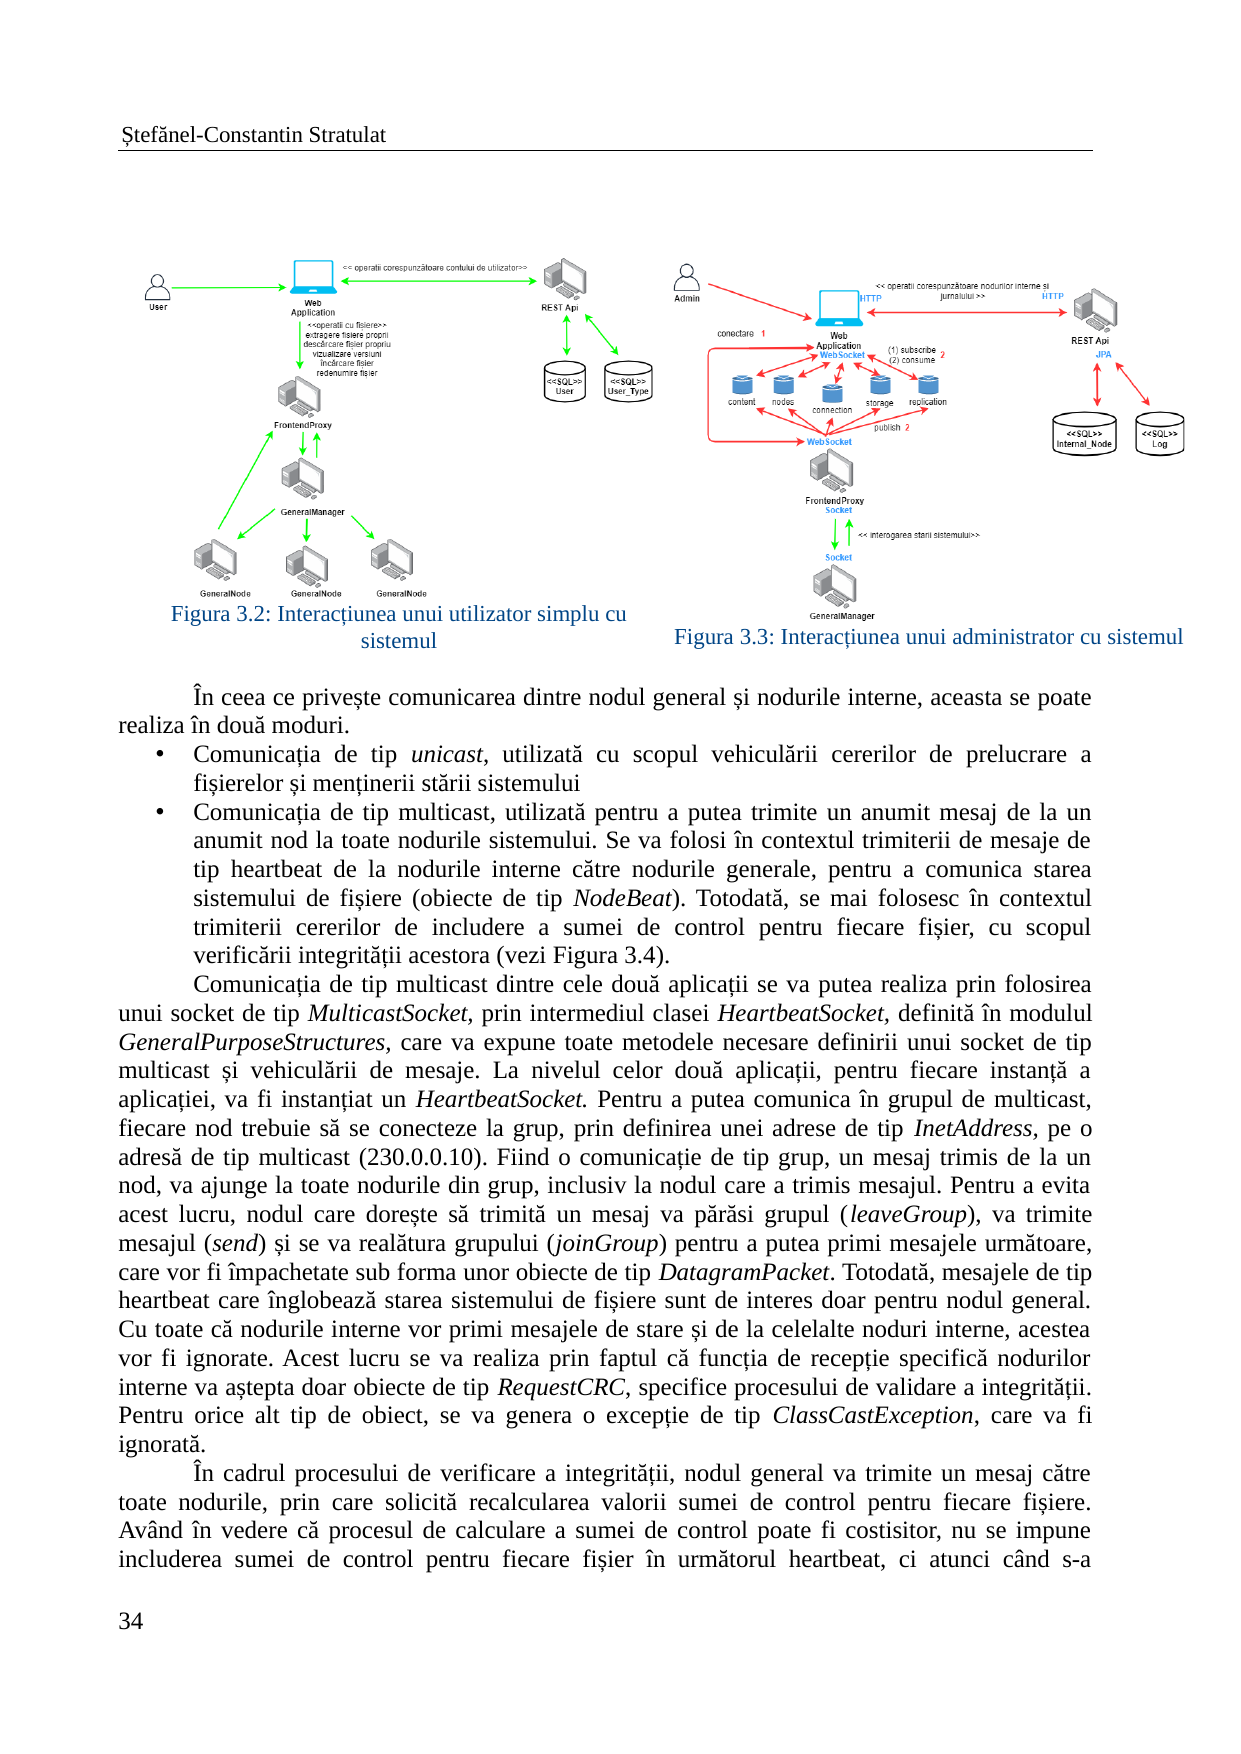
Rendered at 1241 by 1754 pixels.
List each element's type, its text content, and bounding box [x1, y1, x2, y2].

text Figura 3.3: Interacțiunea unui administrator cu sistemul [673, 624, 1184, 649]
text În ceea ce privește comunicarea dintre nodul general și nodurile interne, aceasta se poate realiza în două moduri. [118, 682, 1093, 739]
text În cadrul procesului de verificare a integrității, nodul general va trimite un mesaj către toate nodurile, prin care solicită recalcularea valorii sumei de control pentru fiecare fișiere. Având în vedere că procesul de calculare a sumei de control poate fi costisitor, nu se impune includerea sumei de control pentru fiecare fișier în următorul heartbeat, ci atunci când s-a [118, 1458, 1093, 1573]
list Comunicația de tip unicast, utilizată cu scopul vehiculării cererilor de prelucrare a fișierelor și menținerii stării sistemului [156, 739, 1093, 797]
list Comunicația de tip multicast, utilizată pentru a putea trimite un anumit mesaj de la un anumit nod la toate nodurile sistemului. Se va folosi în contextul trimiterii de mesaje de tip heartbeat de la nodurile interne către nodurile generale, pentru a comunica starea sistemului de fișiere (obiecte de tip NodeBeat). Totodată, se mai folosesc în contextul trimiterii cererilor de includere a sumei de control pentru fiecare fișier, cu scopul verificării integrității acestora (vezi Figura 3.4). [156, 797, 1093, 969]
text Comunicația de tip multicast dintre cele două aplicații se va putea realiza prin folosirea unui socket de tip MulticastSocket, prin intermediul clasei HeartbeatSocket, definită în modulul GeneralPurposeStructures, care va expune toate metodele necesare definirii unui socket de tip multicast și vehiculării de mesaje. La nivelul celor două aplicații, pentru fiecare instanță a aplicației, va fi instanțiat un HeartbeatSocket. Pentru a putea comunica în grupul de multicast, fiecare nod trebuie să se conecteze la grup, prin definirea unei adrese de tip InetAddress, pe o adresă de tip multicast (230.0.0.10). Fiind o comunicație de tip grup, un mesaj trimis de la un nod, va ajunge la toate nodurile din grup, inclusiv la nodul care a trimis mesajul. Pentru a evita acest lucru, nodul care dorește să trimită un mesaj va părăsi grupul (leaveGroup), va trimite mesajul (send) și se va realătura grupului (joinGroup) pentru a putea primi mesajele următoare, care vor fi împachetate sub forma unor obiecte de tip DatagramPacket. Totodată, mesajele de tip heartbeat care înglobează starea sistemului de fișiere sunt de interes doar pentru nodul general. Cu toate că nodurile interne vor primi mesajele de stare și de la celelalte noduri interne, acestea vor fi ignorate. Acest lucru se va realiza prin faptul că funcția de recepție specifică nodurilor interne va aștepta doar obiecte de tip RequestCRC, specifice procesului de validare a integrității. Pentru orice alt tip de obiect, se va genera o excepție de tip ClassCastException, care va fi ignorată. [118, 969, 1093, 1458]
picture [144, 258, 653, 601]
picture [673, 263, 1185, 624]
text Figura 3.2: Interacțiunea unui utilizator simplu cu sistemul [145, 601, 653, 653]
